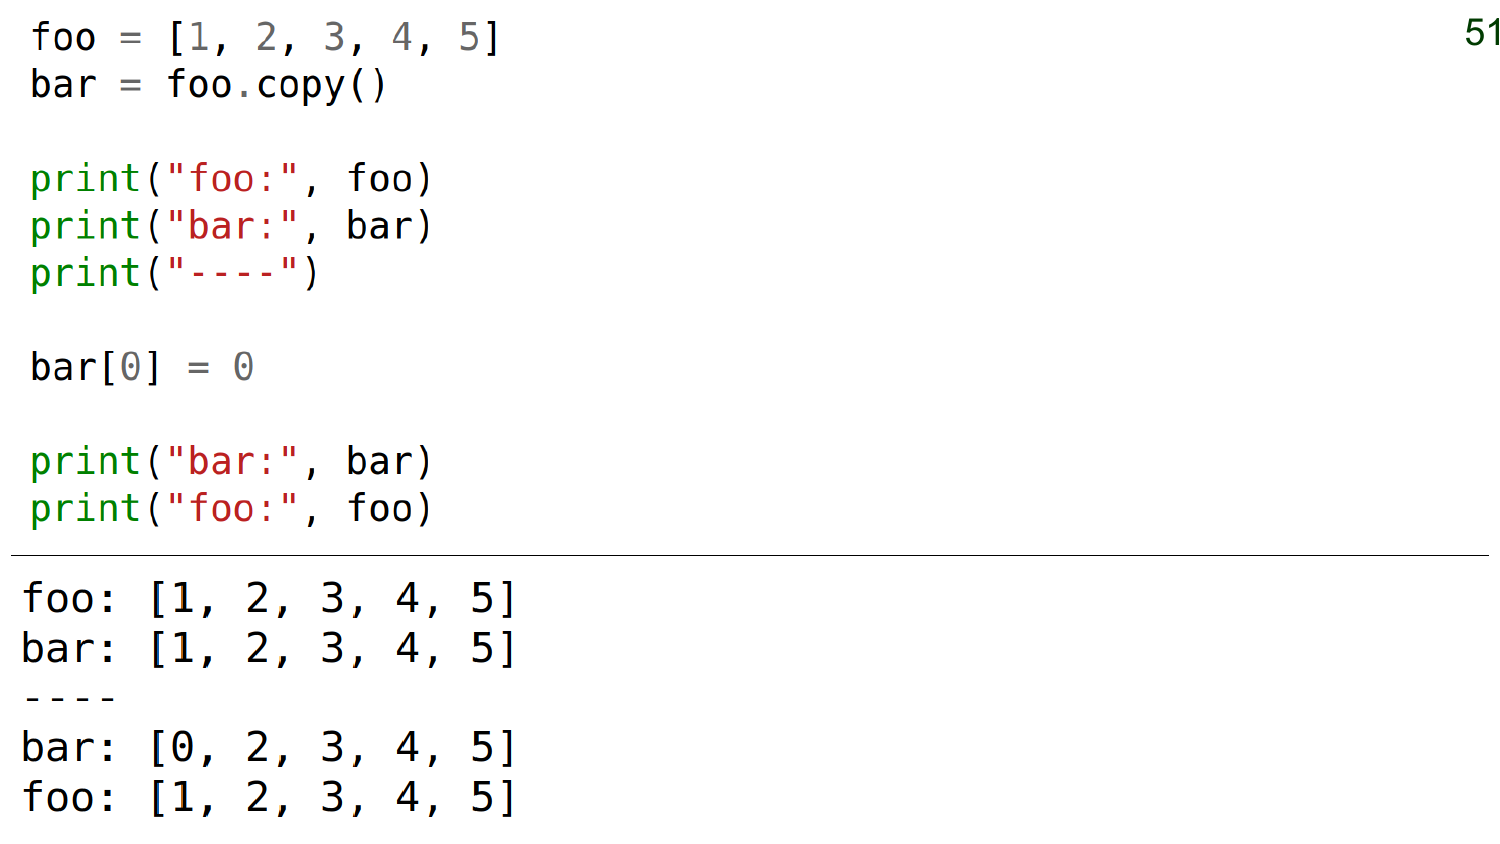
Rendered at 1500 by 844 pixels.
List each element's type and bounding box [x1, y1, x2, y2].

picture [11, 572, 526, 826]
picture [23, 9, 508, 533]
